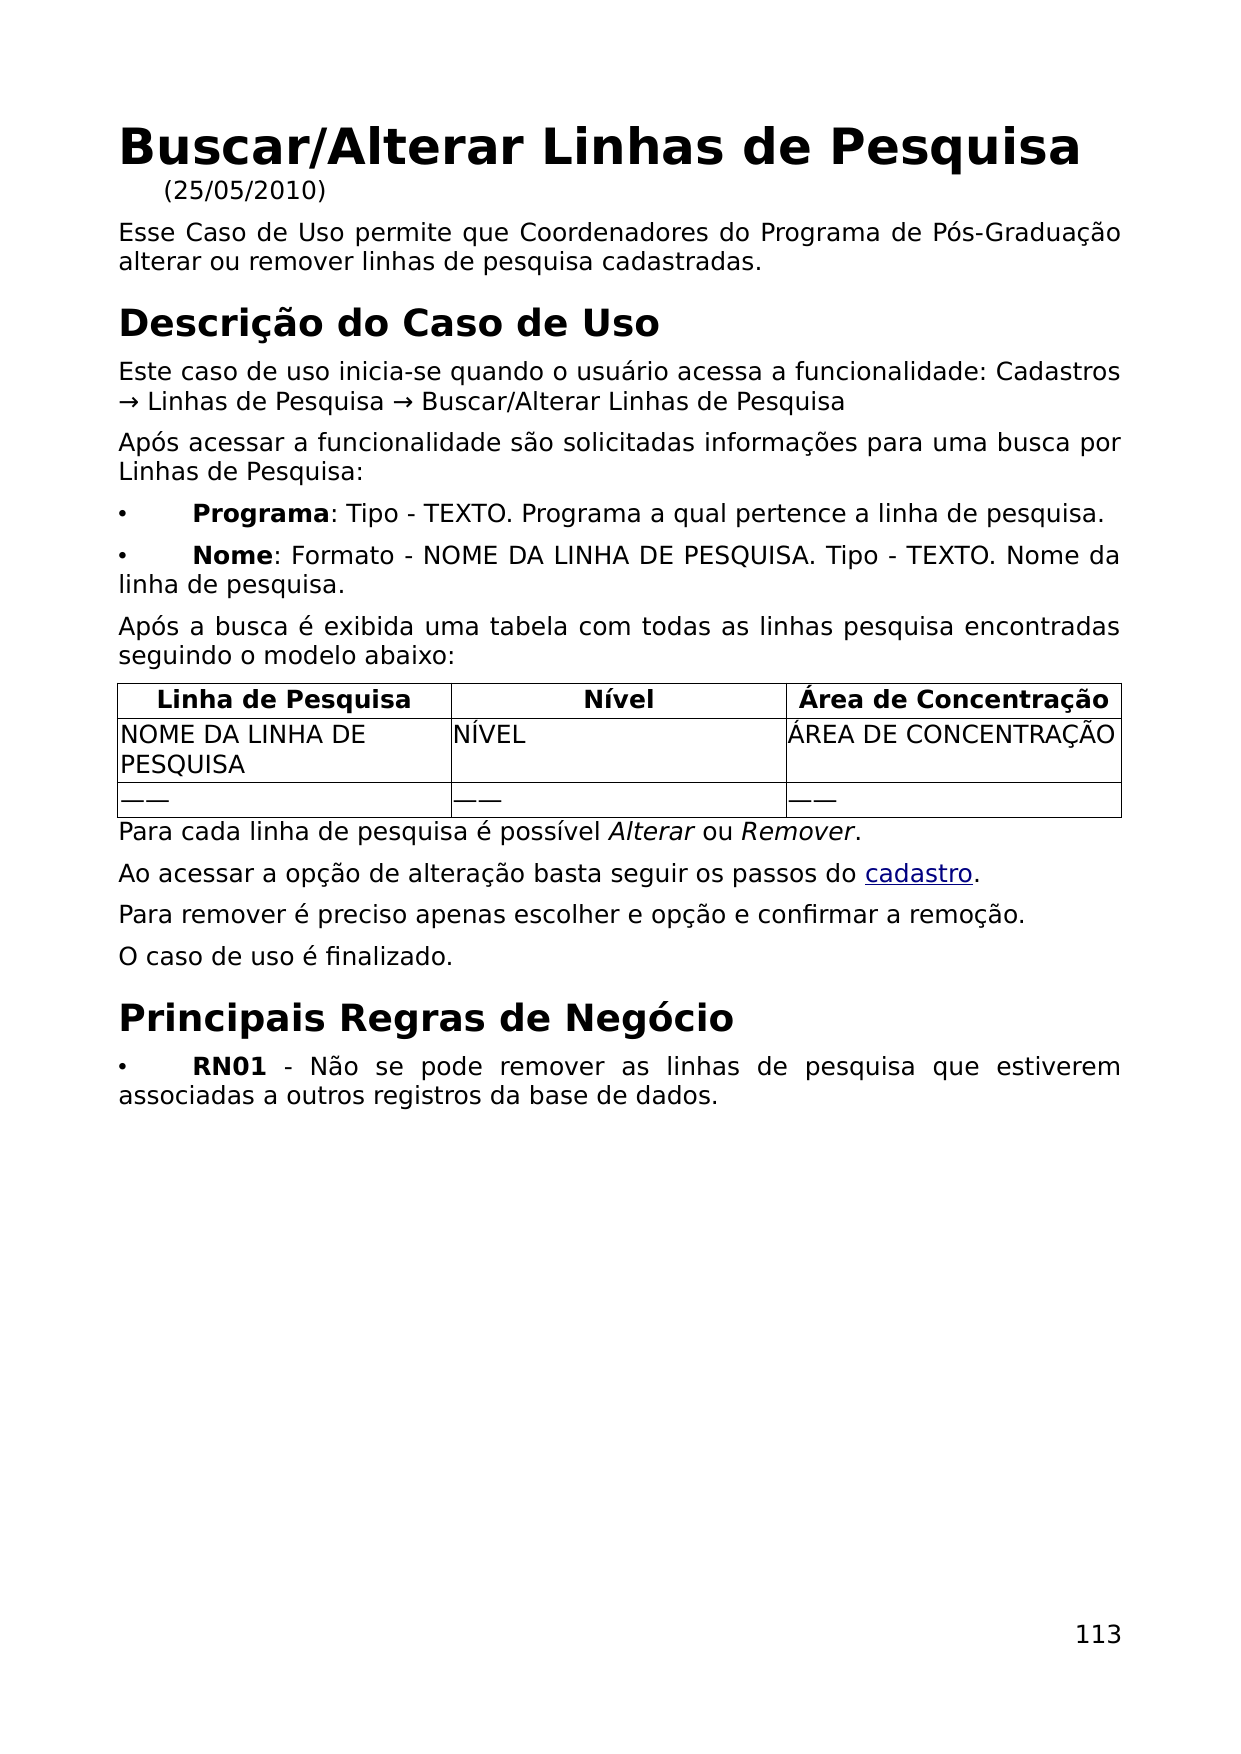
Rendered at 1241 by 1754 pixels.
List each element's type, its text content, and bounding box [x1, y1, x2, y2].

table_header Linha de Pesquisa [118, 684, 451, 718]
table_cell —— [118, 783, 451, 817]
text Ao acessar a opção de alteração basta seguir os passos do cadastro. [118, 859, 1122, 888]
table_cell NOME DA LINHA DE PESQUISA [118, 719, 451, 782]
table_cell —— [787, 783, 1121, 817]
list Nome: Formato - NOME DA LINHA DE PESQUISA. Tipo - TEXTO. Nome da linha de pesquisa. [118, 541, 1122, 599]
table_cell NÍVEL [452, 719, 786, 782]
table_cell ÁREA DE CONCENTRAÇÃO [787, 719, 1121, 782]
text Para remover é preciso apenas escolher e opção e confirmar a remoção. [118, 900, 1122, 929]
text Esse Caso de Uso permite que Coordenadores do Programa de Pós-Graduação alterar ou remover linhas de pesquisa cadastradas. [118, 218, 1122, 276]
subtitle Principais Regras de Negócio [118, 996, 1122, 1040]
text Este caso de uso inicia-se quando o usuário acessa a funcionalidade: Cadastros → Linhas de Pesquisa → Buscar/Alterar Linhas de Pesquisa [118, 357, 1122, 416]
subtitle Buscar/Alterar Linhas de Pesquisa (25/05/2010) [118, 118, 1122, 206]
text O caso de uso é finalizado. [118, 942, 1122, 971]
table_header Nível [452, 684, 786, 718]
list RN01 - Não se pode remover as linhas de pesquisa que estiverem associadas a outros registros da base de dados. [118, 1052, 1122, 1111]
table_cell —— [452, 783, 786, 817]
table_header Área de Concentração [787, 684, 1121, 718]
list Programa: Tipo - TEXTO. Programa a qual pertence a linha de pesquisa. [118, 499, 1122, 528]
subtitle Descrição do Caso de Uso [118, 301, 1122, 345]
text Para cada linha de pesquisa é possível Alterar ou Remover. [118, 818, 1122, 846]
text Após a busca é exibida uma tabela com todas as linhas pesquisa encontradas seguindo o modelo abaixo: [118, 612, 1122, 670]
text Após acessar a funcionalidade são solicitadas informações para uma busca por Linhas de Pesquisa: [118, 428, 1122, 487]
